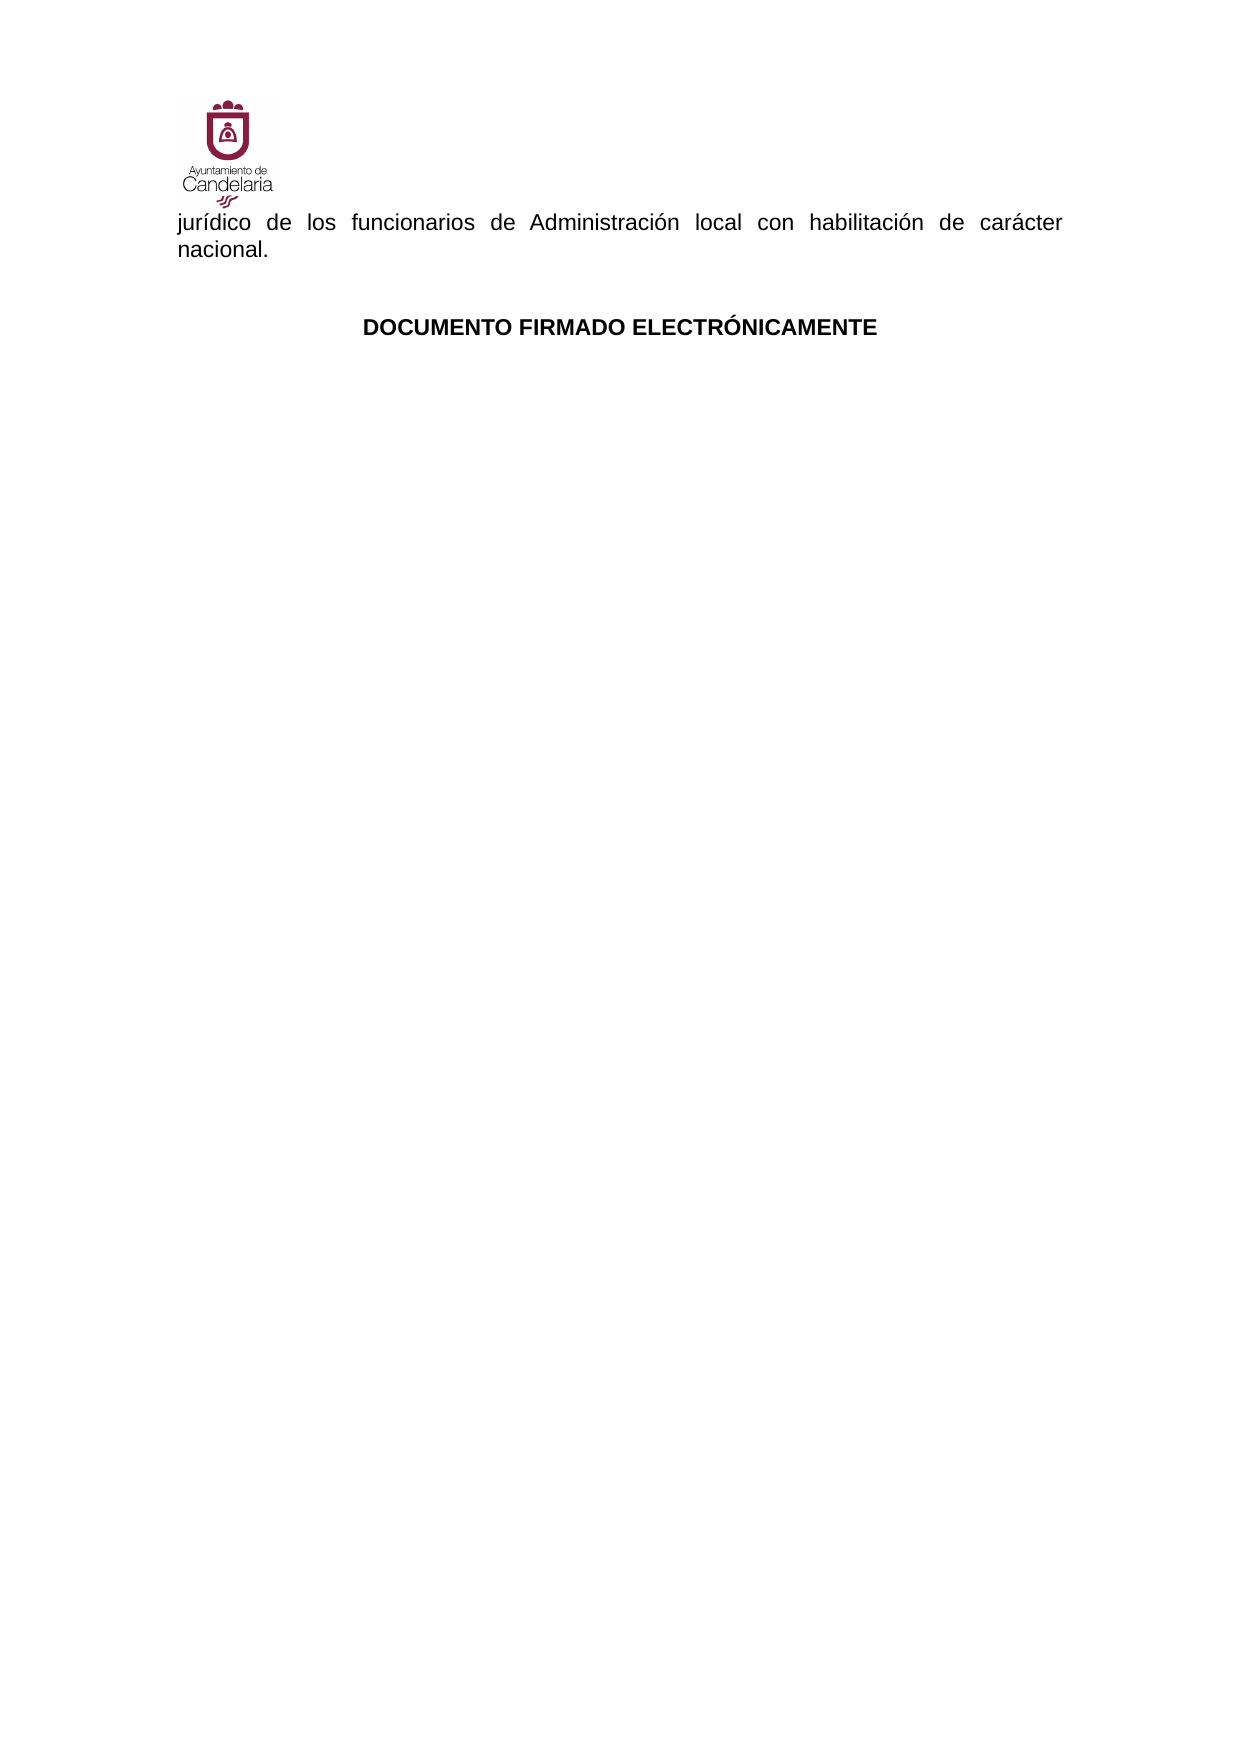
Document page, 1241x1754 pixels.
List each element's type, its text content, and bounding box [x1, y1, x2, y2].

text DOCUMENTO FIRMADO ELECTRÓNICAMENTE [177, 313, 1063, 340]
text jurídico de los funcionarios de Administración local con habilitación de carácter nacional. [177, 209, 1063, 262]
